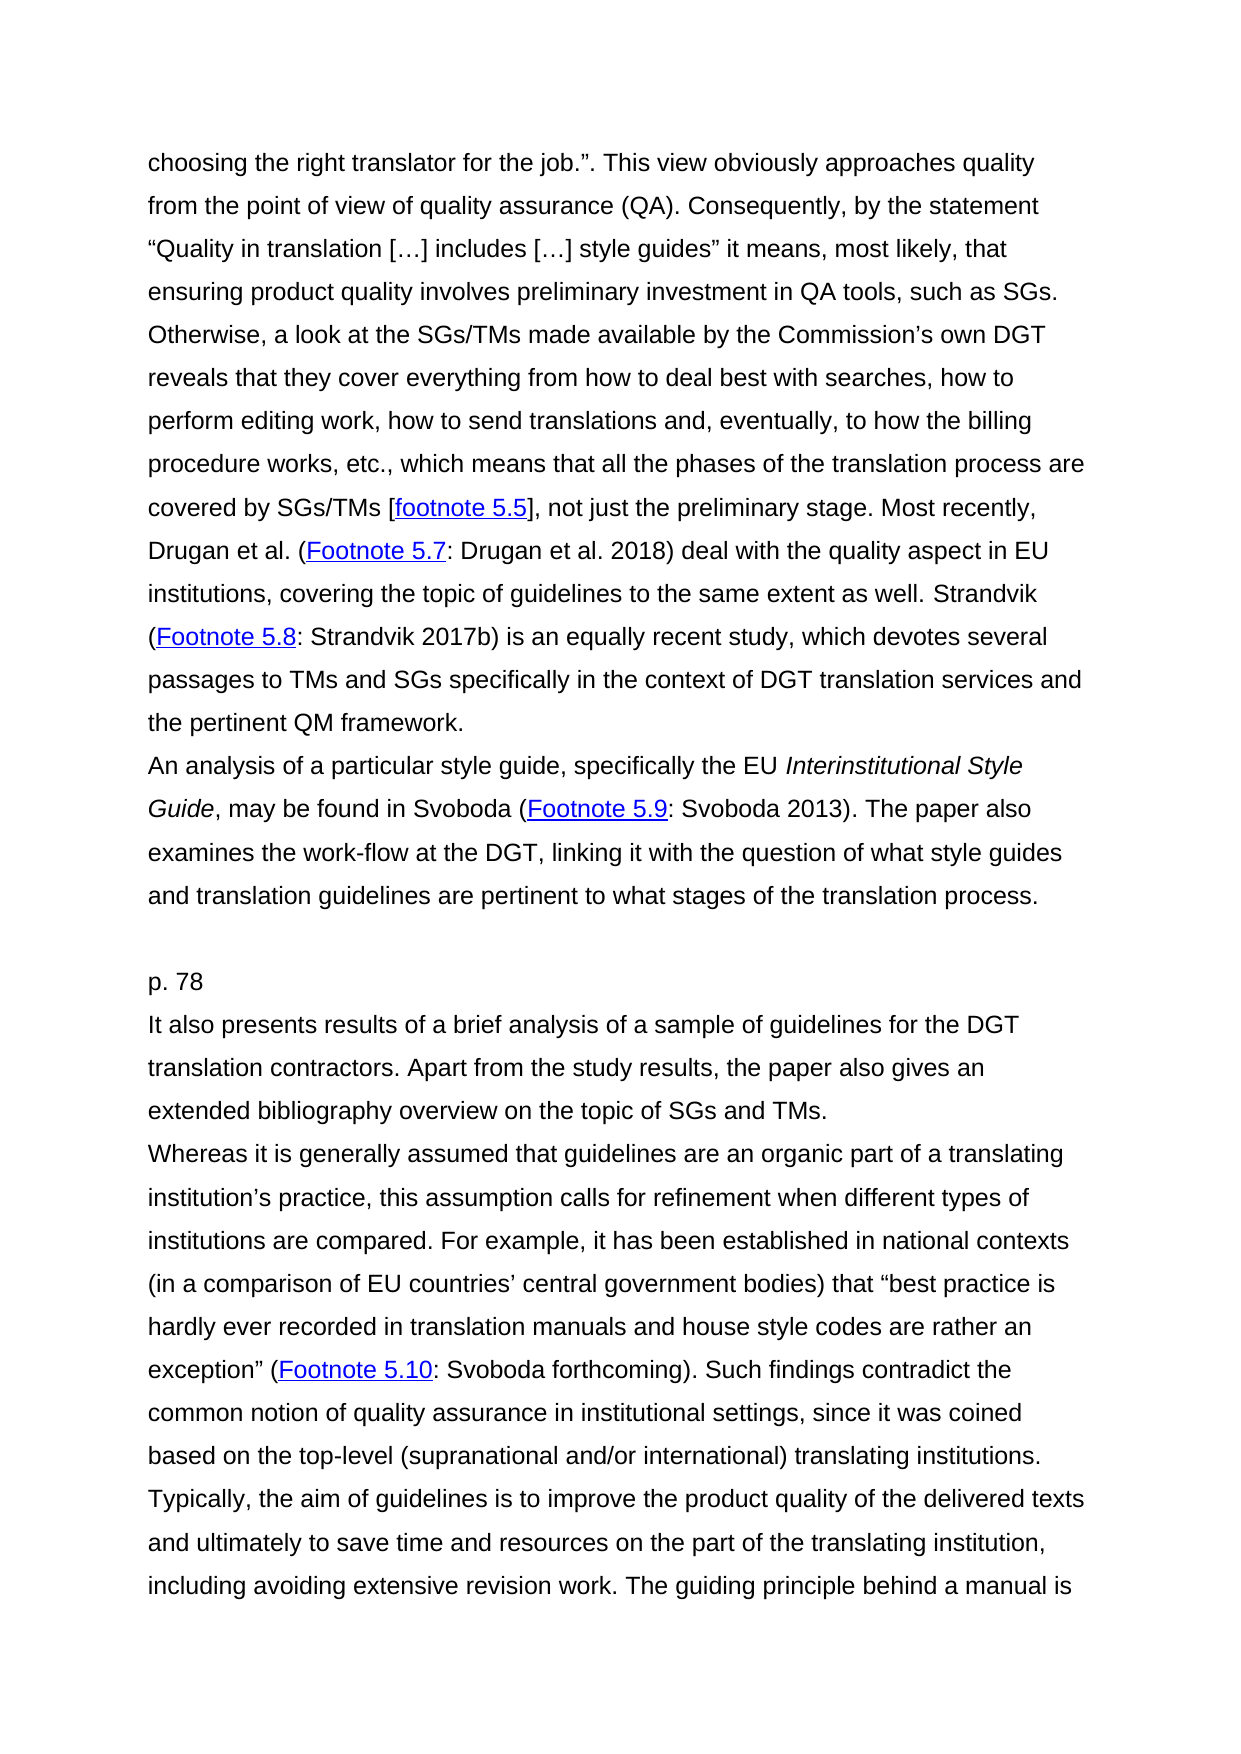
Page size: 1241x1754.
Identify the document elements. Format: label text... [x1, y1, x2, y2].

text An analysis of a particular style guide, specifically the EU Interinstitutional Style Guide, may be found in Svoboda (Footnote 5.9: Svoboda 2013). The paper also examines the work-flow at the DGT, linking it with the question of what style guides and translation guidelines are pertinent to what stages of the translation process. [148, 751, 1093, 909]
text p. 78 [148, 967, 1093, 996]
text choosing the right translator for the job.”. This view obviously approaches quality from the point of view of quality assurance (QA). Consequently, by the statement “Quality in translation […] includes […] style guides” it means, most likely, that ensuring product quality involves preliminary investment in QA tools, such as SGs. Otherwise, a look at the SGs/TMs made available by the Commission’s own DGT reveals that they cover everything from how to deal best with searches, how to perform editing work, how to send translations and, eventually, to how the billing procedure works, etc., which means that all the phases of the translation process are covered by SGs/TMs [footnote 5.5], not just the preliminary stage. Most recently, Drugan et al. (Footnote 5.7: Drugan et al. 2018) deal with the quality aspect in EU institutions, covering the topic of guidelines to the same extent as well. Strandvik (Footnote 5.8: Strandvik 2017b) is an equally recent study, which devotes several passages to TMs and SGs specifically in the context of DGT translation services and the pertinent QM framework. [148, 148, 1093, 737]
text It also presents results of a brief analysis of a sample of guidelines for the DGT translation contractors. Apart from the study results, the paper also gives an extended bibliography overview on the topic of SGs and TMs. [148, 1010, 1093, 1125]
text Whereas it is generally assumed that guidelines are an organic part of a translating institution’s practice, this assumption calls for refinement when different types of institutions are compared. For example, it has been established in national contexts (in a comparison of EU countries’ central government bodies) that “best practice is hardly ever recorded in translation manuals and house style codes are rather an exception” (Footnote 5.10: Svoboda forthcoming). Such findings contradict the common notion of quality assurance in institutional settings, since it was coined based on the top-level (supranational and/or international) translating institutions. [148, 1139, 1093, 1470]
text Typically, the aim of guidelines is to improve the product quality of the delivered texts and ultimately to save time and resources on the part of the translating institution, including avoiding extensive revision work. The guiding principle behind a manual is [148, 1484, 1093, 1599]
